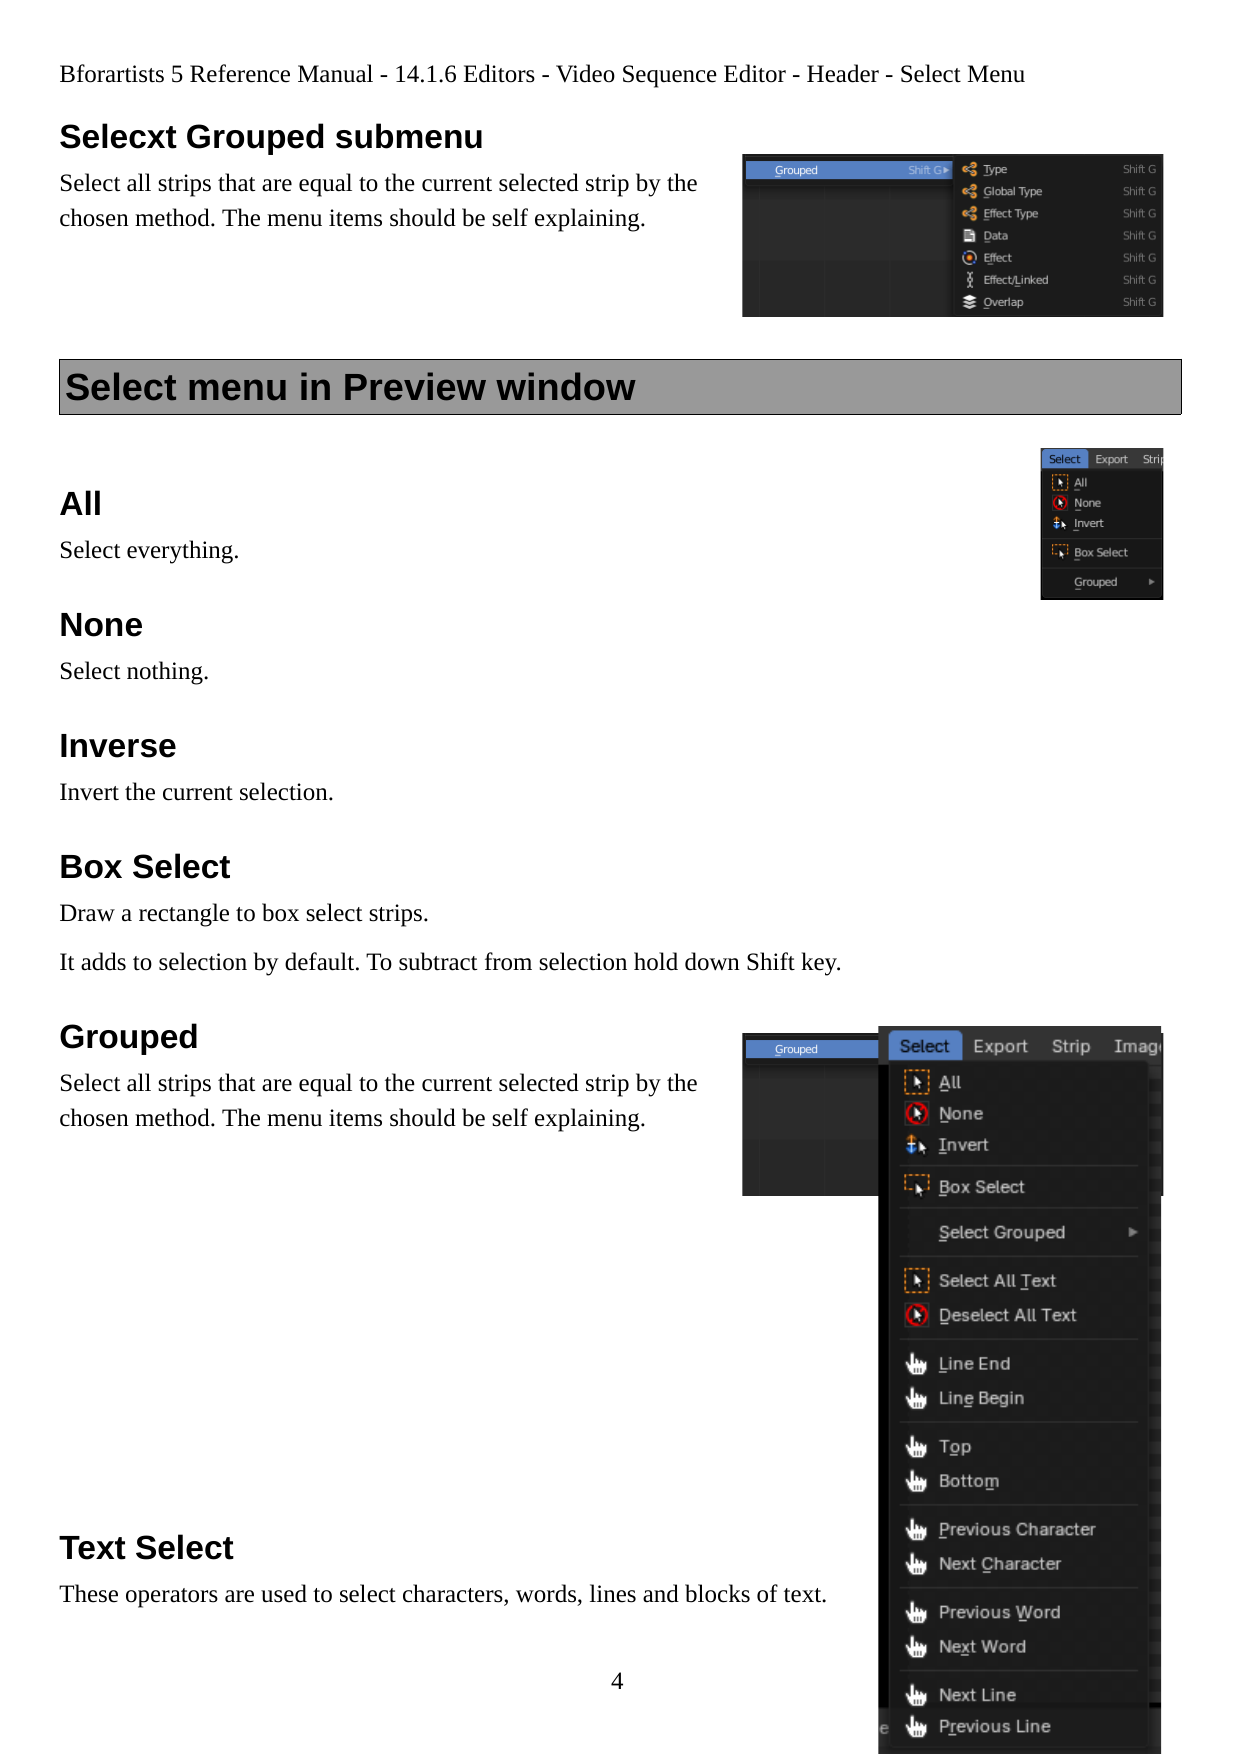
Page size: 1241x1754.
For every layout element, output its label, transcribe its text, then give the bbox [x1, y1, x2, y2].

text Select nothing. [59, 656, 1181, 685]
picture [1040, 448, 1164, 600]
text Select all strips that are equal to the current selected strip by the chosen method. The menu items should be self explaining. [59, 168, 742, 232]
text It adds to selection by default. To subtract from selection hold down Shift key. [59, 947, 1181, 976]
text Select everything. [59, 535, 1040, 564]
subtitle Text Select [59, 1528, 878, 1566]
subtitle Selecxt Grouped submenu [59, 117, 1181, 156]
picture [742, 154, 1164, 317]
subtitle Grouped [59, 1017, 1181, 1056]
text These operators are used to select characters, words, lines and blocks of text. [59, 1579, 878, 1608]
table_header Select menu in Preview window [60, 360, 1181, 414]
subtitle [1164, 484, 1181, 522]
subtitle Box Select [59, 847, 1181, 886]
text [1164, 535, 1181, 564]
subtitle All [59, 484, 1040, 522]
text Invert the current selection. [59, 777, 1181, 806]
picture [742, 1026, 1164, 1754]
subtitle None [59, 605, 1181, 643]
subtitle [1162, 1528, 1181, 1566]
subtitle Inverse [59, 726, 1181, 764]
text Draw a rectangle to box select strips. [59, 898, 1181, 927]
text Select all strips that are equal to the current selected strip by the chosen method. The menu items should be self explaining. [59, 1068, 742, 1131]
